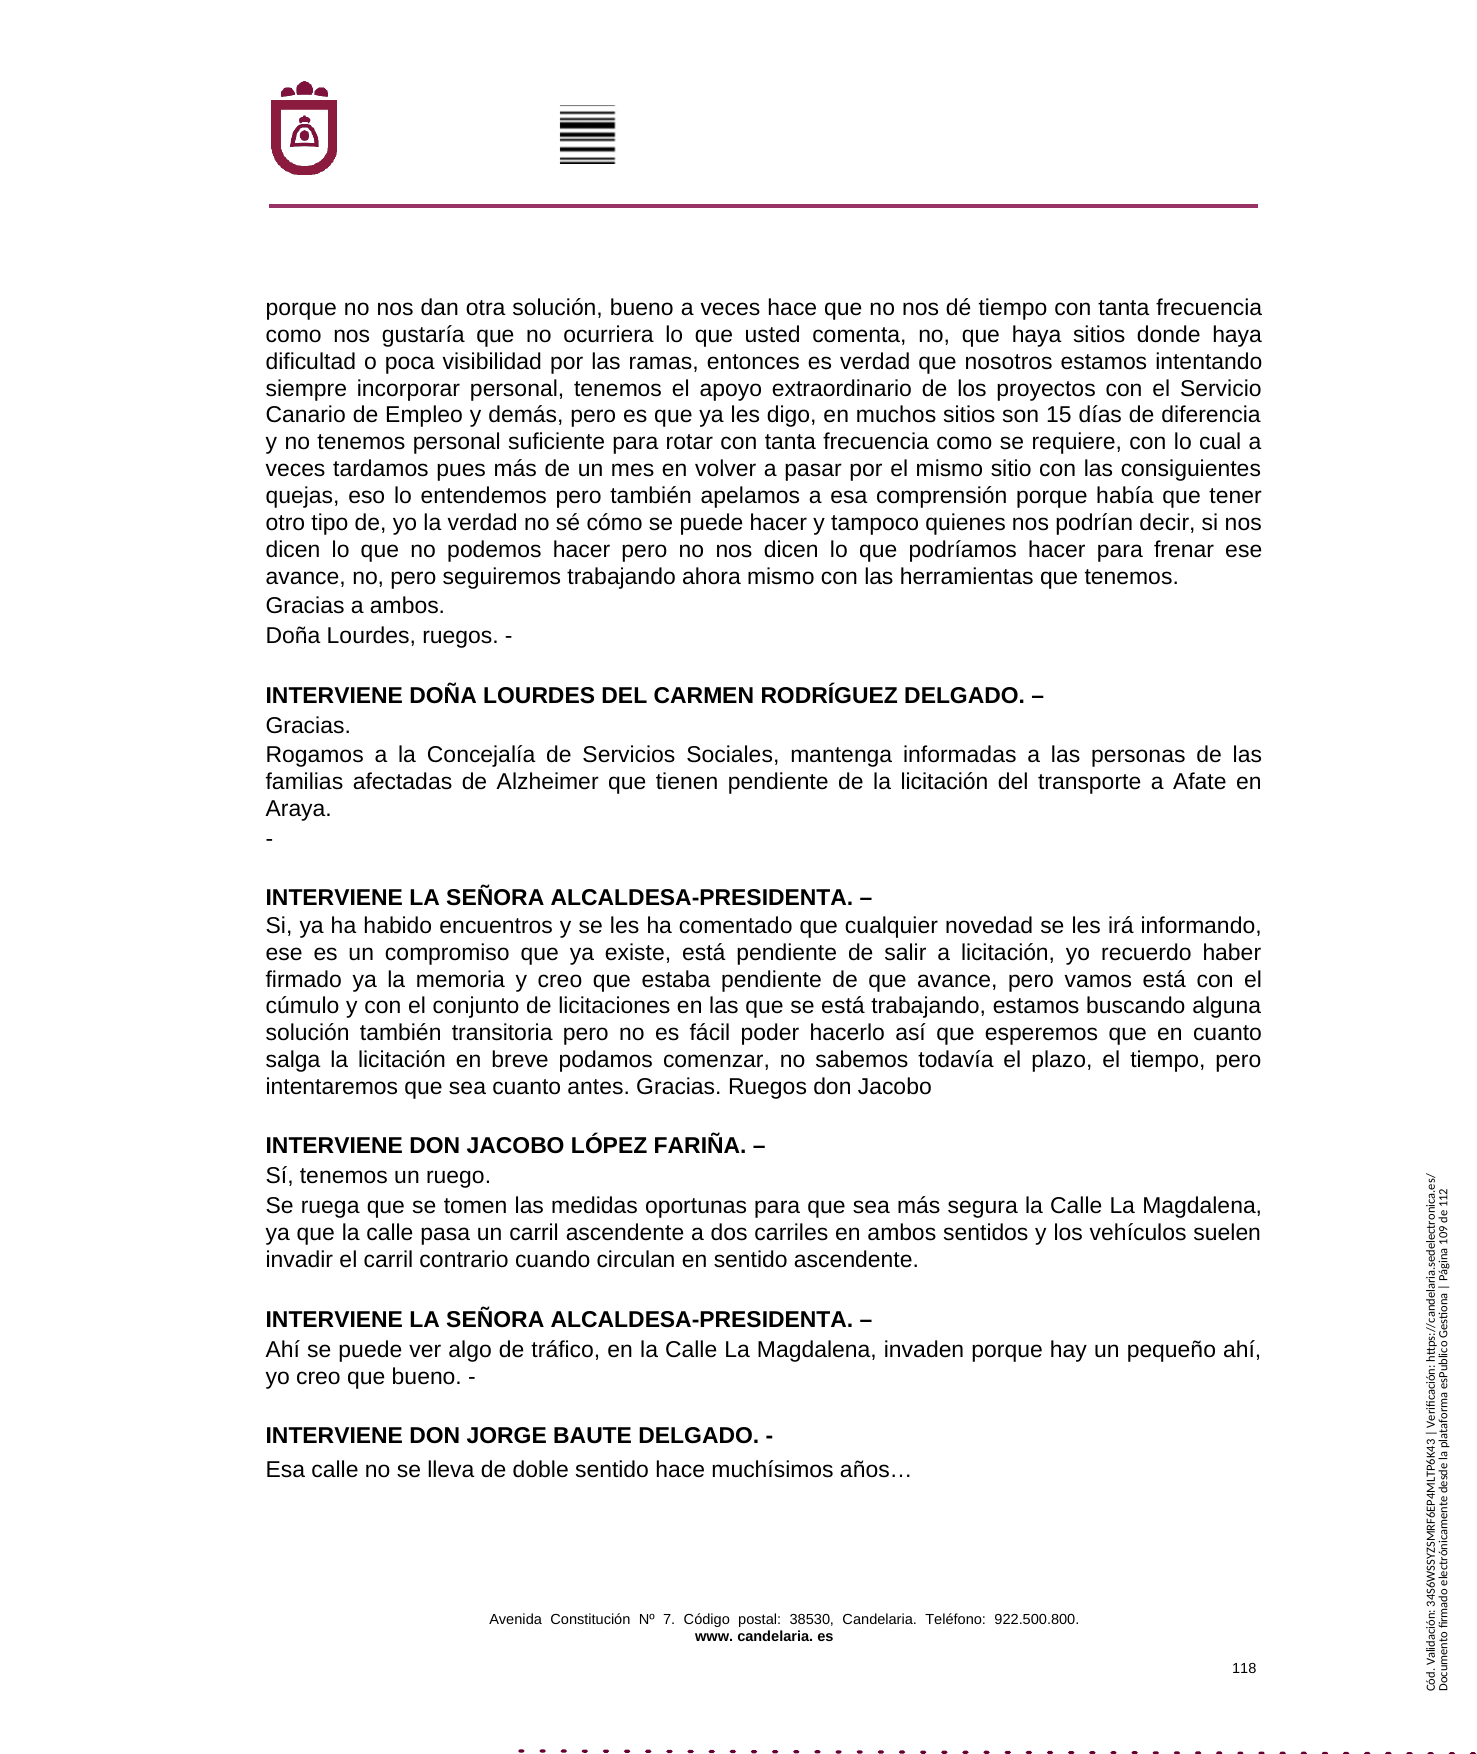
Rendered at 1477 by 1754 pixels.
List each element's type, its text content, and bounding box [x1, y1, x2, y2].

text Gracias. [265, 712, 1263, 738]
text INTERVIENE DOÑA LOURDES DEL CARMEN RODRÍGUEZ DELGADO. – [265, 682, 1263, 708]
text - [265, 825, 1263, 851]
text Sí, tenemos un ruego. [265, 1162, 1263, 1189]
text porque no nos dan otra solución, bueno a veces hace que no nos dé tiempo con tanta frecuencia como nos gustaría que no ocurriera lo que usted comenta, no, que haya sitios donde haya dificultad o poca visibilidad por las ramas, entonces es verdad que nosotros estamos intentando siempre incorporar personal, tenemos el apoyo extraordinario de los proyectos con el Servicio Canario de Empleo y demás, pero es que ya les digo, en muchos sitios son 15 días de diferencia y no tenemos personal suficiente para rotar con tanta frecuencia como se requiere, con lo cual a veces tardamos pues más de un mes en volver a pasar por el mismo sitio con las consiguientes quejas, eso lo entendemos pero también apelamos a esa comprensión porque había que tener otro tipo de, yo la verdad no sé cómo se puede hacer y tampoco quienes nos podrían decir, si nos dicen lo que no podemos hacer pero no nos dicen lo que podríamos hacer para frenar ese avance, no, pero seguiremos trabajando ahora mismo con las herramientas que tenemos. [265, 294, 1263, 589]
text Ahí se puede ver algo de tráfico, en la Calle La Magdalena, invaden porque hay un pequeño ahí, yo creo que bueno. - [265, 1336, 1263, 1389]
text Esa calle no se lleva de doble sentido hace muchísimos años… [265, 1456, 1263, 1482]
text INTERVIENE LA SEÑORA ALCALDESA-PRESIDENTA. – [265, 1306, 1263, 1332]
text Rogamos a la Concejalía de Servicios Sociales, mantenga informadas a las personas de las familias afectadas de Alzheimer que tienen pendiente de la licitación del transporte a Afate en Araya. [265, 741, 1263, 822]
text Gracias a ambos. [265, 592, 1263, 619]
text Si, ya ha habido encuentros y se les ha comentado que cualquier novedad se les irá informando, ese es un compromiso que ya existe, está pendiente de salir a licitación, yo recuerdo haber firmado ya la memoria y creo que estaba pendiente de que avance, pero vamos está con el cúmulo y con el conjunto de licitaciones en las que se está trabajando, estamos buscando alguna solución también transitoria pero no es fácil poder hacerlo así que esperemos que en cuanto salga la licitación en breve podamos comenzar, no sabemos todavía el plazo, el tiempo, pero intentaremos que sea cuanto antes. Gracias. Ruegos don Jacobo [265, 912, 1263, 1099]
text Doña Lourdes, ruegos. - [265, 622, 1263, 649]
text INTERVIENE DON JACOBO LÓPEZ FARIÑA. – [265, 1132, 1263, 1159]
text Se ruega que se tomen las medidas oportunas para que sea más segura la Calle La Magdalena, ya que la calle pasa un carril ascendente a dos carriles en ambos sentidos y los vehículos suelen invadir el carril contrario cuando circulan en sentido ascendente. [265, 1192, 1263, 1273]
text INTERVIENE DON JORGE BAUTE DELGADO. - [265, 1422, 1263, 1448]
text INTERVIENE LA SEÑORA ALCALDESA-PRESIDENTA. – [265, 884, 1263, 911]
